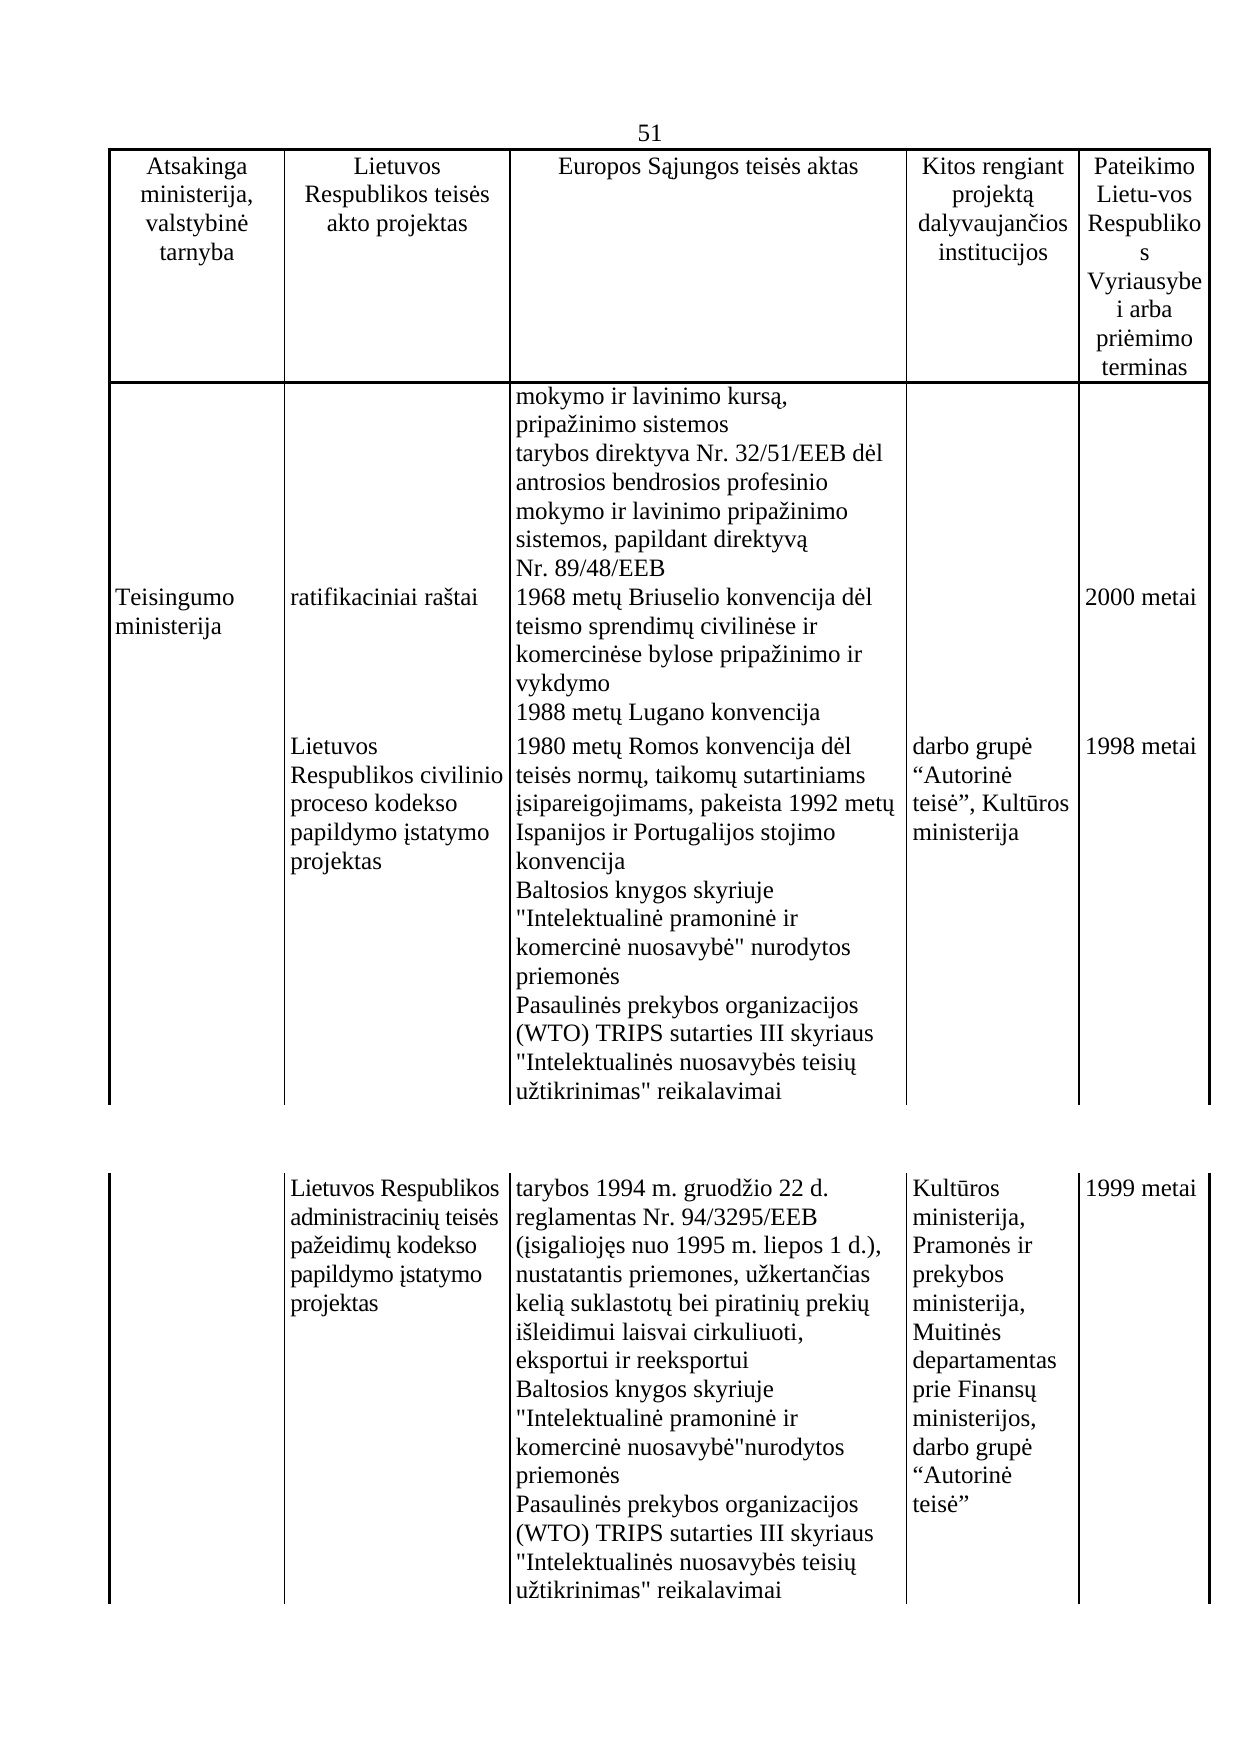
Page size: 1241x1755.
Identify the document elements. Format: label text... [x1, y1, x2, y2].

table_cell [111, 1173, 284, 1604]
table_cell Pasaulinės prekybos organizacijos (WTO) TRIPS sutarties III skyriaus "Intelektualinės nuosavybės teisių užtikrinimas" reikalavimai [511, 990, 906, 1105]
table_cell [510, 1105, 906, 1139]
table_cell [1080, 438, 1208, 582]
table_cell [1079, 1105, 1209, 1139]
table_cell 1980 metų Romos konvencija dėl teisės normų, taikomų sutartiniams įsipareigojimams, pakeista 1992 metų Ispanijos ir Portugalijos stojimo konvencija [511, 731, 906, 875]
table_cell [1214, 1105, 1240, 1139]
table_cell [1080, 384, 1208, 438]
table_header Lietuvos Respublikos teisės akto projektas [285, 151, 509, 381]
table_cell darbo grupė “Autorinė teisė”, Kultūros ministerija [907, 731, 1078, 875]
table_cell 1999 metai [1080, 1173, 1208, 1604]
table_cell mokymo ir lavinimo kursą, pripažinimo sistemos [511, 384, 906, 438]
table_cell Lietuvos Respublikos administracinių teisės pažeidimų kodekso papildymo įstatymo projektas [285, 1173, 509, 1604]
table_cell [907, 990, 1078, 1105]
table_cell tarybos direktyva Nr. 32/51/EEB dėl antrosios bendrosios profesinio mokymo ir lavinimo pripažinimo sistemos, papildant direktyvą Nr. 89/48/EEB [511, 438, 906, 582]
table_cell tarybos 1994 m. gruodžio 22 d. reglamentas Nr. 94/3295/EEB (įsigaliojęs nuo 1995 m. liepos 1 d.), nustatantis priemones, užkertančias kelią suklastotų bei piratinių prekių išleidimui laisvai cirkuliuoti, eksportui ir reeksportui Baltosios knygos skyriuje "Intelektualinė pramoninė ir komercinė nuosavybė"nurodytos priemonės Pasaulinės prekybos organizacijos (WTO) TRIPS sutarties III skyriaus "Intelektualinės nuosavybės teisių užtikrinimas" reikalavimai [511, 1173, 906, 1604]
table_cell [1214, 1139, 1240, 1173]
table_cell [1079, 1139, 1209, 1173]
table_cell [1080, 697, 1208, 731]
table_cell [284, 1139, 510, 1173]
table_cell [1214, 381, 1240, 438]
table_cell [111, 438, 284, 582]
table_cell [907, 697, 1078, 731]
table_cell [1214, 697, 1240, 731]
table_cell [111, 875, 284, 990]
table_cell 2000 metai [1080, 582, 1208, 697]
table_cell [1214, 875, 1240, 990]
table_cell [111, 990, 284, 1105]
table_cell [907, 875, 1078, 990]
table_cell [907, 438, 1078, 582]
table_cell [109, 1139, 284, 1173]
table_cell [1210, 1105, 1214, 1139]
table_cell [111, 731, 284, 875]
table_cell 1968 metų Briuselio konvencija dėl teismo sprendimų civilinėse ir komercinėse bylose pripažinimo ir vykdymo [511, 582, 906, 697]
table_cell [510, 1139, 906, 1173]
table_cell [284, 1105, 510, 1139]
table_header Atsakinga ministerija, valstybinė tarnyba [111, 151, 284, 381]
table_cell [1210, 1139, 1214, 1173]
table_header Pateikimo Lietu-vos Respublikos Vyriausybei arba priėmimo terminas [1080, 151, 1208, 381]
table_cell 1988 metų Lugano konvencija [511, 697, 906, 731]
table_cell [1080, 990, 1208, 1105]
table_cell [1080, 875, 1208, 990]
table_header [1214, 148, 1240, 381]
table_cell [109, 1105, 284, 1139]
table_cell [111, 697, 284, 731]
table_cell Kultūros ministerija, Pramonės ir prekybos ministerija, Muitinės departamentas prie Finansų ministerijos, darbo grupė “Autorinė teisė” [907, 1173, 1078, 1604]
table_cell Teisingumo ministerija [111, 582, 284, 697]
table_header Europos Sąjungos teisės aktas [511, 151, 906, 381]
table_cell 1998 metai [1080, 731, 1208, 875]
table_cell [906, 1105, 1079, 1139]
table_cell [907, 384, 1078, 438]
table_cell [285, 875, 509, 990]
table_cell [1214, 582, 1240, 697]
table_cell [906, 1139, 1079, 1173]
table_cell [111, 384, 284, 438]
table_cell [1214, 990, 1240, 1105]
table_cell [907, 582, 1078, 697]
table_header Kitos rengiant projektą dalyvaujančios institucijos [907, 151, 1078, 381]
table_cell [285, 384, 509, 438]
table_cell Baltosios knygos skyriuje "Intelektualinė pramoninė ir komercinė nuosavybė" nurodytos priemonės [511, 875, 906, 990]
table_cell [1214, 1173, 1240, 1604]
table_cell [1214, 731, 1240, 875]
table_cell Lietuvos Respublikos civilinio proceso kodekso papildymo įstatymo projektas [285, 731, 509, 875]
table_cell [1214, 438, 1240, 582]
table_cell [285, 697, 509, 731]
table_cell [285, 438, 509, 582]
table_cell [285, 990, 509, 1105]
table_cell ratifikaciniai raštai [285, 582, 509, 697]
